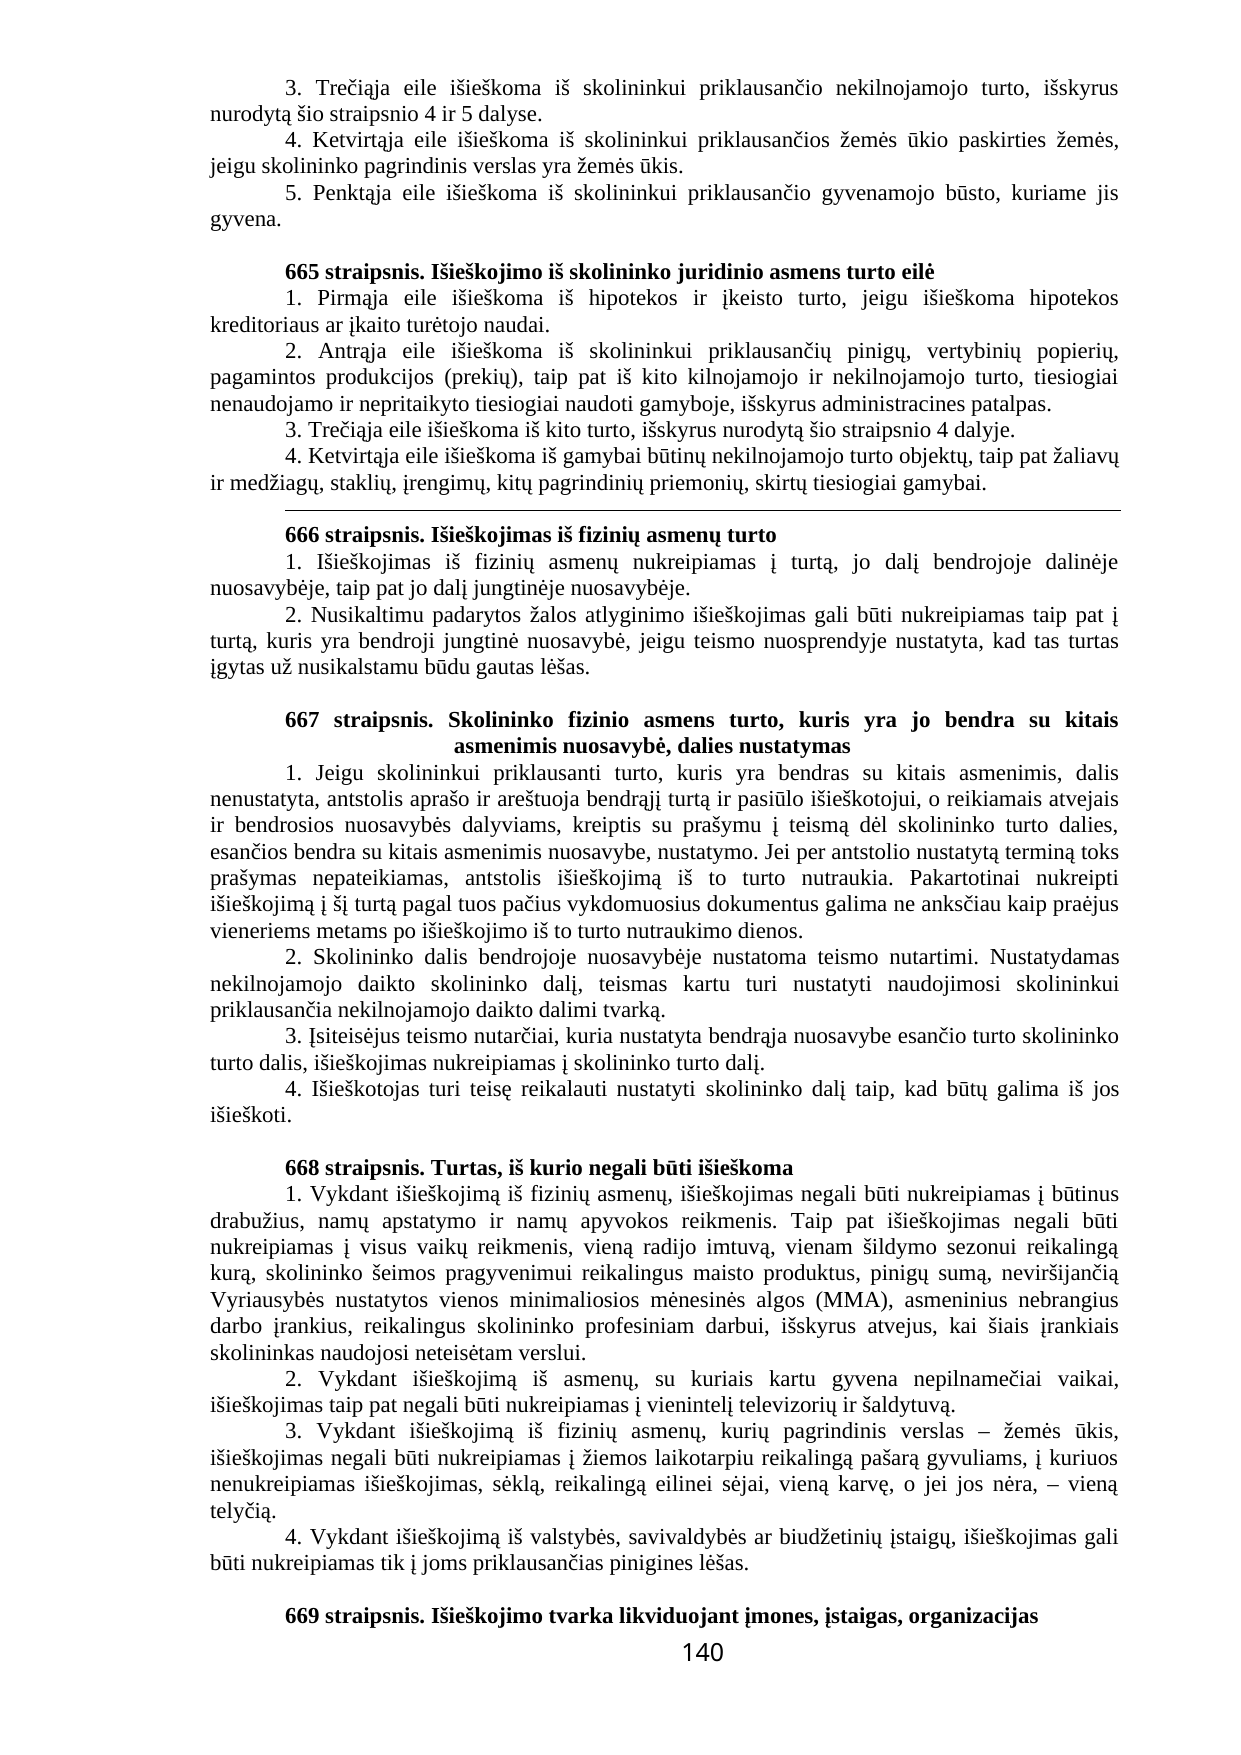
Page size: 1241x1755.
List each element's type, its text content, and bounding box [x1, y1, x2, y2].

text 666 straipsnis. Išieškojimas iš fizinių asmenų turto [285, 511, 1120, 548]
text 667 straipsnis. Skolininko fizinio asmens turto, kuris yra jo bendra su kitais asmenimis nuosavybė, dalies nustatymas [285, 706, 1120, 759]
text [285, 495, 1120, 510]
text 3. Įsiteisėjus teismo nutarčiai, kuria nustatyta bendrąja nuosavybe esančio turto skolininko turto dalis, išieškojimas nukreipiamas į skolininko turto dalį. [210, 1022, 1120, 1075]
text 1. Išieškojimas iš fizinių asmenų nukreipiamas į turtą, jo dalį bendrojoje dalinėje nuosavybėje, taip pat jo dalį jungtinėje nuosavybėje. [210, 548, 1120, 601]
text 2. Antrąja eile išieškoma iš skolininkui priklausančių pinigų, vertybinių popierių, pagamintos produkcijos (prekių), taip pat iš kito kilnojamojo ir nekilnojamojo turto, tiesiogiai nenaudojamo ir nepritaikyto tiesiogiai naudoti gamyboje, išskyrus administracines patalpas. [210, 337, 1120, 416]
text 1. Jeigu skolininkui priklausanti turto, kuris yra bendras su kitais asmenimis, dalis nenustatyta, antstolis aprašo ir areštuoja bendrąjį turtą ir pasiūlo išieškotojui, o reikiamais atvejais ir bendrosios nuosavybės dalyviams, kreiptis su prašymu į teismą dėl skolininko turto dalies, esančios bendra su kitais asmenimis nuosavybe, nustatymo. Jei per antstolio nustatytą terminą toks prašymas nepateikiamas, antstolis išieškojimą iš to turto nutraukia. Pakartotinai nukreipti išieškojimą į šį turtą pagal tuos pačius vykdomuosius dokumentus galima ne anksčiau kaip praėjus vieneriems metams po išieškojimo iš to turto nutraukimo dienos. [210, 759, 1120, 943]
text 4. Išieškotojas turi teisę reikalauti nustatyti skolininko dalį taip, kad būtų galima iš jos išieškoti. [210, 1075, 1120, 1128]
text 4. Ketvirtąja eile išieškoma iš skolininkui priklausančios žemės ūkio paskirties žemės, jeigu skolininko pagrindinis verslas yra žemės ūkis. [210, 126, 1120, 179]
text 2. Skolininko dalis bendrojoje nuosavybėje nustatoma teismo nutartimi. Nustatydamas nekilnojamojo daikto skolininko dalį, teismas kartu turi nustatyti naudojimosi skolininkui priklausančia nekilnojamojo daikto dalimi tvarką. [210, 943, 1120, 1022]
text 3. Trečiąja eile išieškoma iš skolininkui priklausančio nekilnojamojo turto, išskyrus nurodytą šio straipsnio 4 ir 5 dalyse. [210, 73, 1120, 126]
text 669 straipsnis. Išieškojimo tvarka likviduojant įmones, įstaigas, organizacijas [285, 1602, 1120, 1628]
text 1. Vykdant išieškojimą iš fizinių asmenų, išieškojimas negali būti nukreipiamas į būtinus drabužius, namų apstatymo ir namų apyvokos reikmenis. Taip pat išieškojimas negali būti nukreipiamas į visus vaikų reikmenis, vieną radijo imtuvą, vienam šildymo sezonui reikalingą kurą, skolininko šeimos pragyvenimui reikalingus maisto produktus, pinigų sumą, neviršijančią Vyriausybės nustatytos vienos minimaliosios mėnesinės algos (MMA), asmeninius nebrangius darbo įrankius, reikalingus skolininko profesiniam darbui, išskyrus atvejus, kai šiais įrankiais skolininkas naudojosi neteisėtam verslui. [210, 1180, 1120, 1365]
text 5. Penktąja eile išieškoma iš skolininkui priklausančio gyvenamojo būsto, kuriame jis gyvena. [210, 179, 1120, 232]
text 3. Vykdant išieškojimą iš fizinių asmenų, kurių pagrindinis verslas – žemės ūkis, išieškojimas negali būti nukreipiamas į žiemos laikotarpiu reikalingą pašarą gyvuliams, į kuriuos nenukreipiamas išieškojimas, sėklą, reikalingą eilinei sėjai, vieną karvę, o jei jos nėra, – vieną telyčią. [210, 1418, 1120, 1523]
text 4. Ketvirtąja eile išieškoma iš gamybai būtinų nekilnojamojo turto objektų, taip pat žaliavų ir medžiagų, staklių, įrengimų, kitų pagrindinių priemonių, skirtų tiesiogiai gamybai. [210, 442, 1120, 495]
text 668 straipsnis. Turtas, iš kurio negali būti išieškoma [210, 1154, 1120, 1180]
text 3. Trečiąja eile išieškoma iš kito turto, išskyrus nurodytą šio straipsnio 4 dalyje. [210, 416, 1120, 442]
text 2. Vykdant išieškojimą iš asmenų, su kuriais kartu gyvena nepilnamečiai vaikai, išieškojimas taip pat negali būti nukreipiamas į vienintelį televizorių ir šaldytuvą. [210, 1365, 1120, 1418]
text 2. Nusikaltimu padarytos žalos atlyginimo išieškojimas gali būti nukreipiamas taip pat į turtą, kuris yra bendroji jungtinė nuosavybė, jeigu teismo nuosprendyje nustatyta, kad tas turtas įgytas už nusikalstamu būdu gautas lėšas. [210, 601, 1120, 680]
text 4. Vykdant išieškojimą iš valstybės, savivaldybės ar biudžetinių įstaigų, išieškojimas gali būti nukreipiamas tik į joms priklausančias pinigines lėšas. [210, 1523, 1120, 1576]
text 665 straipsnis. Išieškojimo iš skolininko juridinio asmens turto eilė [210, 258, 1120, 284]
text 1. Pirmąja eile išieškoma iš hipotekos ir įkeisto turto, jeigu išieškoma hipotekos kreditoriaus ar įkaito turėtojo naudai. [210, 284, 1120, 337]
